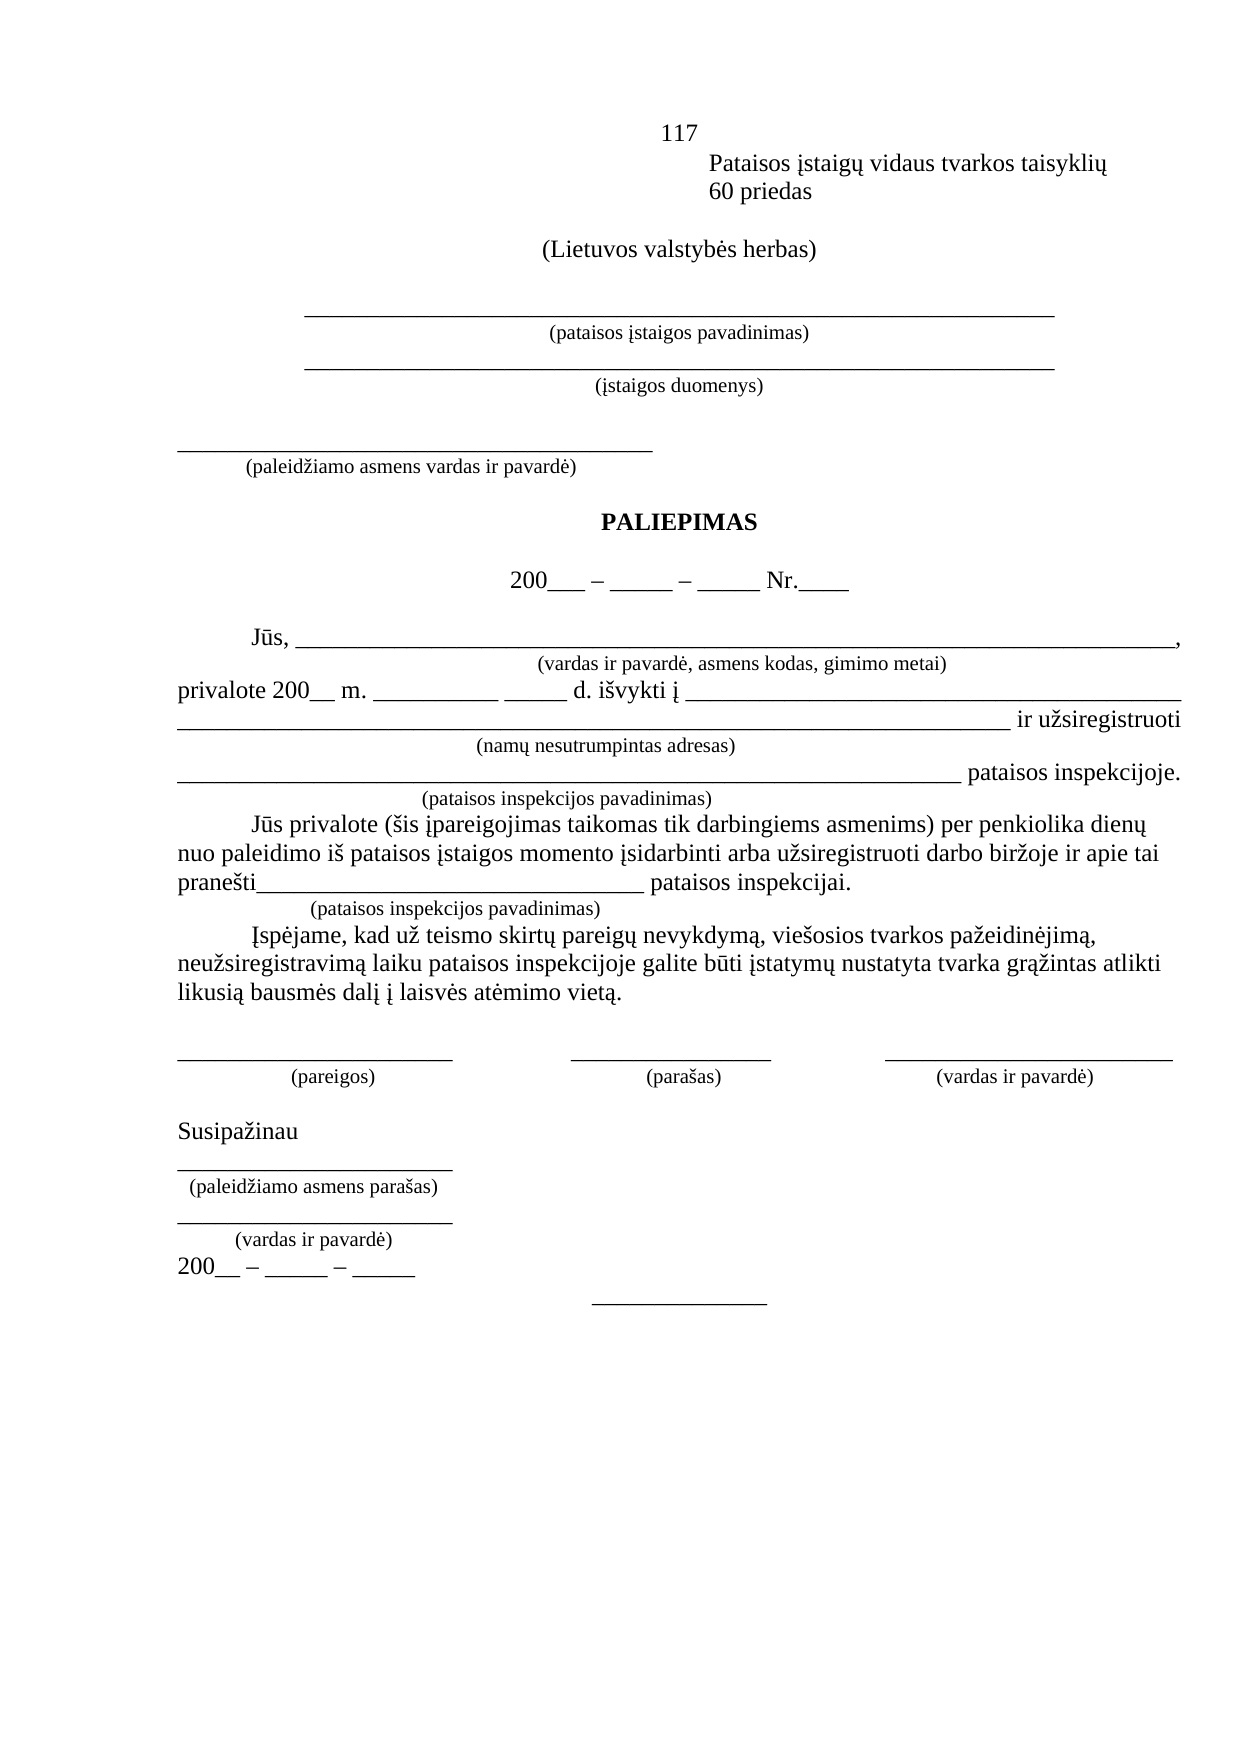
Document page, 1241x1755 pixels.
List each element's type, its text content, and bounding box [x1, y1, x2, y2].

text neužsiregistravimą laiku pataisos inspekcijoje galite būti įstatymų nustatyta tvarka grąžintas atlikti [177, 948, 1181, 977]
text pataisos inspekcijoje. [177, 757, 1181, 785]
text (vardas ir pavardė, asmens kodas, gimimo metai) [177, 651, 1181, 675]
text ____________________________________________________________ [177, 291, 1181, 320]
text 200__ – _____ – _____ [177, 1251, 1181, 1279]
text ______________________ [177, 1145, 1181, 1174]
text (paleidžiamo asmens parašas) [177, 1174, 1181, 1198]
text pranešti_______________________________ pataisos inspekcijai. [177, 867, 1181, 896]
text privalote 200__ m. __________ _____ d. išvykti į [177, 675, 1181, 704]
text (vardas ir pavardė) [177, 1227, 1181, 1251]
text nuo paleidimo iš pataisos įstaigos momento įsidarbinti arba užsiregistruoti darbo biržoje ir apie tai [177, 838, 1181, 867]
text (Lietuvos valstybės herbas) [177, 234, 1181, 263]
text PALIEPIMAS [177, 507, 1181, 536]
text ______________________ [177, 1198, 1181, 1227]
text ____________________________________________________________ [177, 344, 1181, 373]
text Įspėjame, kad už teismo skirtų pareigų nevykdymą, viešosios tvarkos pažeidinėjimą, [177, 920, 1181, 948]
text (pataisos įstaigos pavadinimas) [177, 320, 1181, 344]
text Pataisos įstaigų vidaus tvarkos taisyklių [709, 148, 1181, 176]
text Jūs privalote (šis įpareigojimas taikomas tik darbingiems asmenims) per penkiolika dienų [177, 809, 1181, 838]
text (įstaigos duomenys) [177, 373, 1181, 397]
text (namų nesutrumpintas adresas) [177, 733, 1181, 757]
text (pataisos inspekcijos pavadinimas) [177, 785, 1181, 809]
text (pareigos) (parašas) (vardas ir pavardė) [177, 1063, 1181, 1088]
text ______________ [177, 1279, 1181, 1308]
text Susipažinau [177, 1116, 1181, 1145]
text Jūs, , [177, 622, 1181, 651]
text likusią bausmės dalį į laisvės atėmimo vietą. [177, 977, 1181, 1006]
text ______________________________________ [177, 426, 1181, 454]
text 200___ – _____ – _____ Nr.____ [177, 565, 1181, 593]
text ir užsiregistruoti [177, 704, 1181, 733]
text (paleidžiamo asmens vardas ir pavardė) [177, 454, 1181, 478]
text (pataisos inspekcijos pavadinimas) [177, 896, 1181, 920]
text 60 priedas [177, 176, 1181, 205]
text ______________________ ________________ _______________________ [177, 1035, 1181, 1063]
